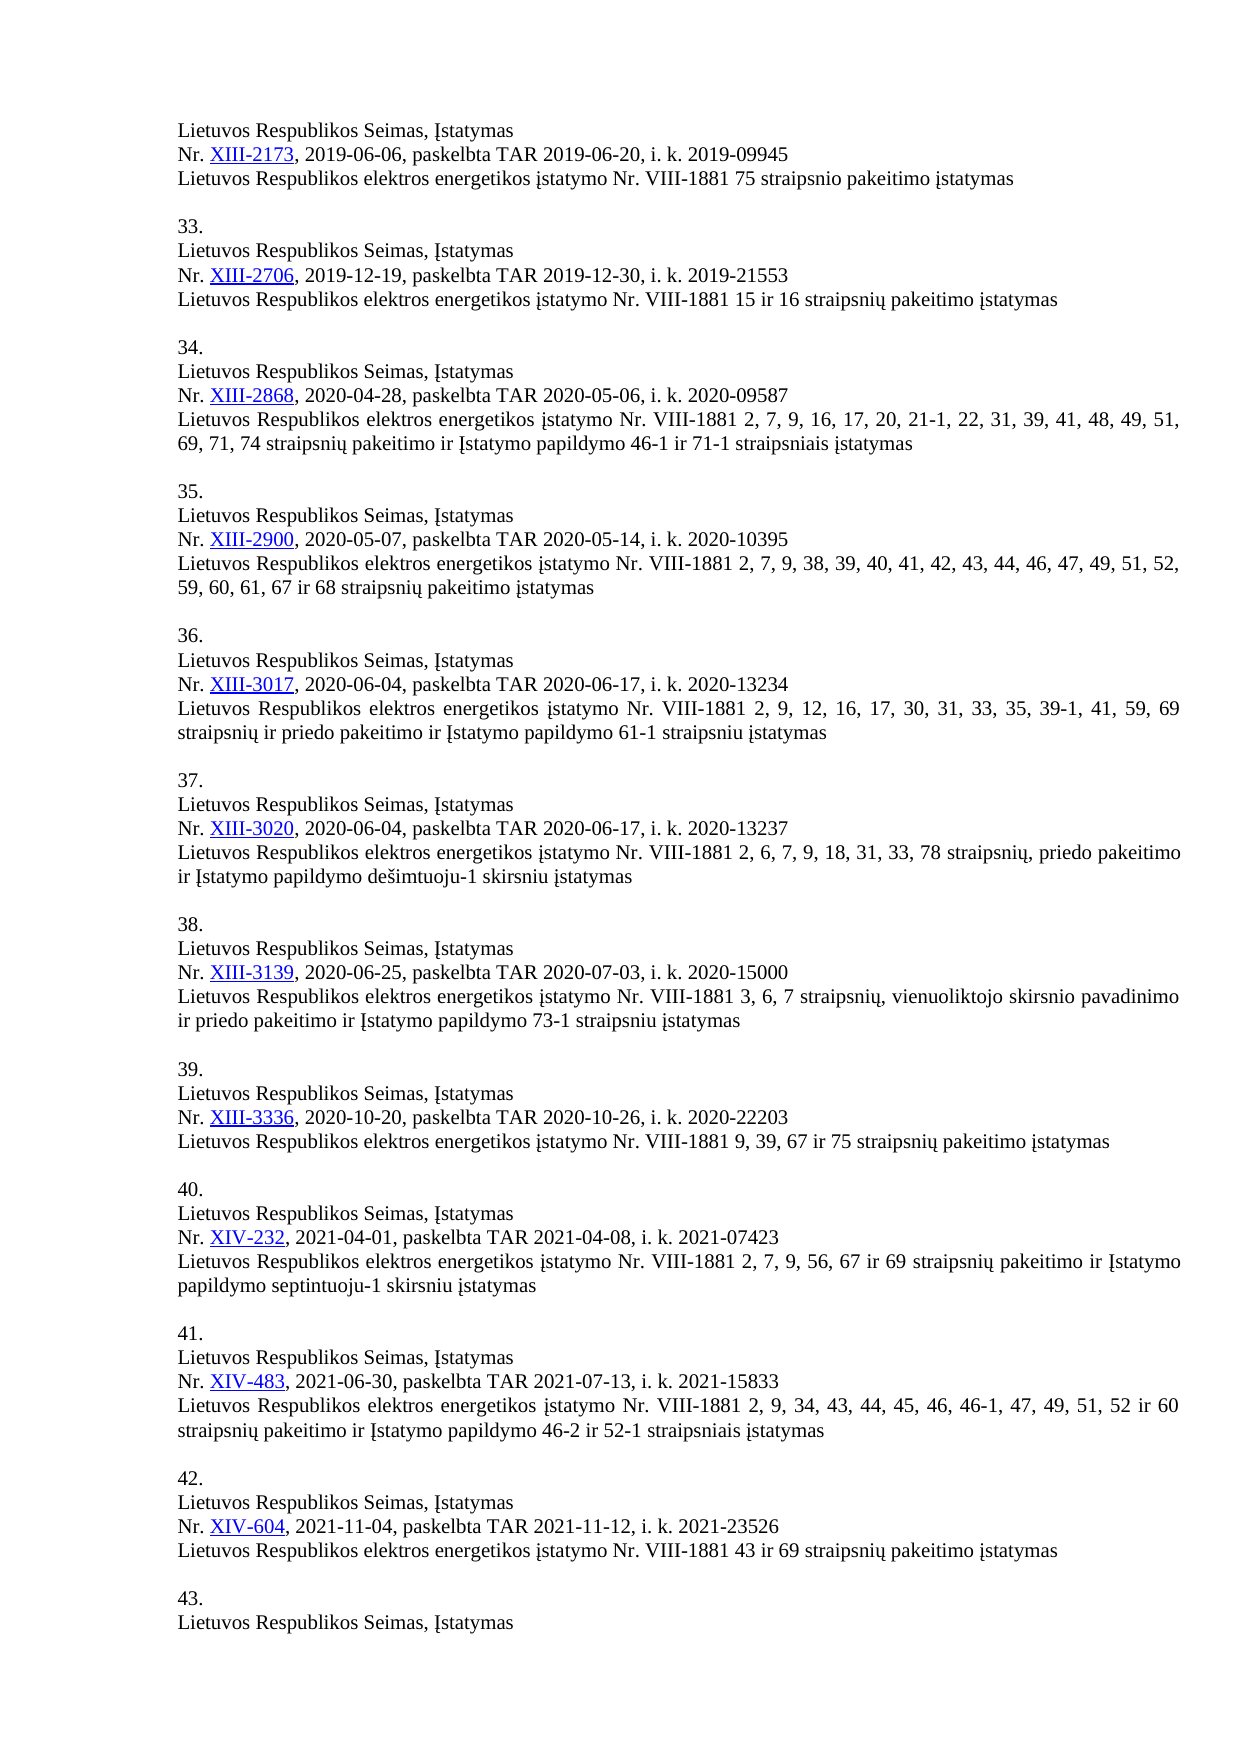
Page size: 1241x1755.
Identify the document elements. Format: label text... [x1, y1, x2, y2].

text Nr. XIV-483, 2021-06-30, paskelbta TAR 2021-07-13, i. k. 2021-15833 [177, 1369, 1181, 1393]
text Nr. XIII-3017, 2020-06-04, paskelbta TAR 2020-06-17, i. k. 2020-13234 [177, 672, 1181, 696]
text 39. [177, 1057, 1181, 1081]
text Lietuvos Respublikos Seimas, Įstatymas [177, 118, 1181, 142]
text 40. [177, 1177, 1181, 1201]
text Lietuvos Respublikos elektros energetikos įstatymo Nr. VIII-1881 9, 39, 67 ir 75 straipsnių pakeitimo įstatymas [177, 1129, 1181, 1153]
text Lietuvos Respublikos Seimas, Įstatymas [177, 1201, 1181, 1225]
text Lietuvos Respublikos Seimas, Įstatymas [177, 359, 1181, 383]
text Lietuvos Respublikos Seimas, Įstatymas [177, 1081, 1181, 1105]
text Lietuvos Respublikos Seimas, Įstatymas [177, 1345, 1181, 1369]
text Lietuvos Respublikos elektros energetikos įstatymo Nr. VIII-1881 43 ir 69 straipsnių pakeitimo įstatymas [177, 1538, 1181, 1562]
text Lietuvos Respublikos elektros energetikos įstatymo Nr. VIII-1881 3, 6, 7 straipsnių, vienuoliktojo skirsnio pavadinimo ir priedo pakeitimo ir Įstatymo papildymo 73-1 straipsniu įstatymas [177, 984, 1181, 1032]
text 37. [177, 768, 1181, 792]
text Lietuvos Respublikos Seimas, Įstatymas [177, 238, 1181, 262]
text Lietuvos Respublikos elektros energetikos įstatymo Nr. VIII-1881 2, 9, 12, 16, 17, 30, 31, 33, 35, 39-1, 41, 59, 69 straipsnių ir priedo pakeitimo ir Įstatymo papildymo 61-1 straipsniu įstatymas [177, 696, 1181, 744]
text Nr. XIV-232, 2021-04-01, paskelbta TAR 2021-04-08, i. k. 2021-07423 [177, 1225, 1181, 1249]
text 41. [177, 1321, 1181, 1345]
text Lietuvos Respublikos Seimas, Įstatymas [177, 503, 1181, 527]
text Lietuvos Respublikos Seimas, Įstatymas [177, 792, 1181, 816]
text Lietuvos Respublikos elektros energetikos įstatymo Nr. VIII-1881 2, 9, 34, 43, 44, 45, 46, 46-1, 47, 49, 51, 52 ir 60 straipsnių pakeitimo ir Įstatymo papildymo 46-2 ir 52-1 straipsniais įstatymas [177, 1393, 1181, 1442]
text Lietuvos Respublikos elektros energetikos įstatymo Nr. VIII-1881 2, 6, 7, 9, 18, 31, 33, 78 straipsnių, priedo pakeitimo ir Įstatymo papildymo dešimtuoju-1 skirsniu įstatymas [177, 840, 1181, 888]
text Nr. XIII-2173, 2019-06-06, paskelbta TAR 2019-06-20, i. k. 2019-09945 [177, 142, 1181, 166]
text Lietuvos Respublikos Seimas, Įstatymas [177, 1490, 1181, 1514]
text Nr. XIII-2706, 2019-12-19, paskelbta TAR 2019-12-30, i. k. 2019-21553 [177, 262, 1181, 287]
text 38. [177, 912, 1181, 936]
text Nr. XIII-2868, 2020-04-28, paskelbta TAR 2020-05-06, i. k. 2020-09587 [177, 383, 1181, 407]
text Lietuvos Respublikos elektros energetikos įstatymo Nr. VIII-1881 75 straipsnio pakeitimo įstatymas [177, 166, 1181, 190]
text Nr. XIII-3336, 2020-10-20, paskelbta TAR 2020-10-26, i. k. 2020-22203 [177, 1105, 1181, 1129]
text Lietuvos Respublikos Seimas, Įstatymas [177, 647, 1181, 672]
text 42. [177, 1466, 1181, 1490]
text Nr. XIV-604, 2021-11-04, paskelbta TAR 2021-11-12, i. k. 2021-23526 [177, 1514, 1181, 1538]
text Lietuvos Respublikos elektros energetikos įstatymo Nr. VIII-1881 15 ir 16 straipsnių pakeitimo įstatymas [177, 287, 1181, 311]
text Lietuvos Respublikos elektros energetikos įstatymo Nr. VIII-1881 2, 7, 9, 56, 67 ir 69 straipsnių pakeitimo ir Įstatymo papildymo septintuoju-1 skirsniu įstatymas [177, 1249, 1181, 1297]
text Lietuvos Respublikos elektros energetikos įstatymo Nr. VIII-1881 2, 7, 9, 16, 17, 20, 21-1, 22, 31, 39, 41, 48, 49, 51, 69, 71, 74 straipsnių pakeitimo ir Įstatymo papildymo 46-1 ir 71-1 straipsniais įstatymas [177, 407, 1181, 455]
text Nr. XIII-2900, 2020-05-07, paskelbta TAR 2020-05-14, i. k. 2020-10395 [177, 527, 1181, 551]
text Lietuvos Respublikos Seimas, Įstatymas [177, 1610, 1181, 1634]
text 36. [177, 623, 1181, 647]
text Lietuvos Respublikos Seimas, Įstatymas [177, 936, 1181, 960]
text 43. [177, 1586, 1181, 1610]
text Nr. XIII-3139, 2020-06-25, paskelbta TAR 2020-07-03, i. k. 2020-15000 [177, 960, 1181, 984]
text 33. [177, 214, 1181, 238]
text 35. [177, 479, 1181, 503]
text Lietuvos Respublikos elektros energetikos įstatymo Nr. VIII-1881 2, 7, 9, 38, 39, 40, 41, 42, 43, 44, 46, 47, 49, 51, 52, 59, 60, 61, 67 ir 68 straipsnių pakeitimo įstatymas [177, 551, 1181, 599]
text Nr. XIII-3020, 2020-06-04, paskelbta TAR 2020-06-17, i. k. 2020-13237 [177, 816, 1181, 840]
text 34. [177, 335, 1181, 359]
